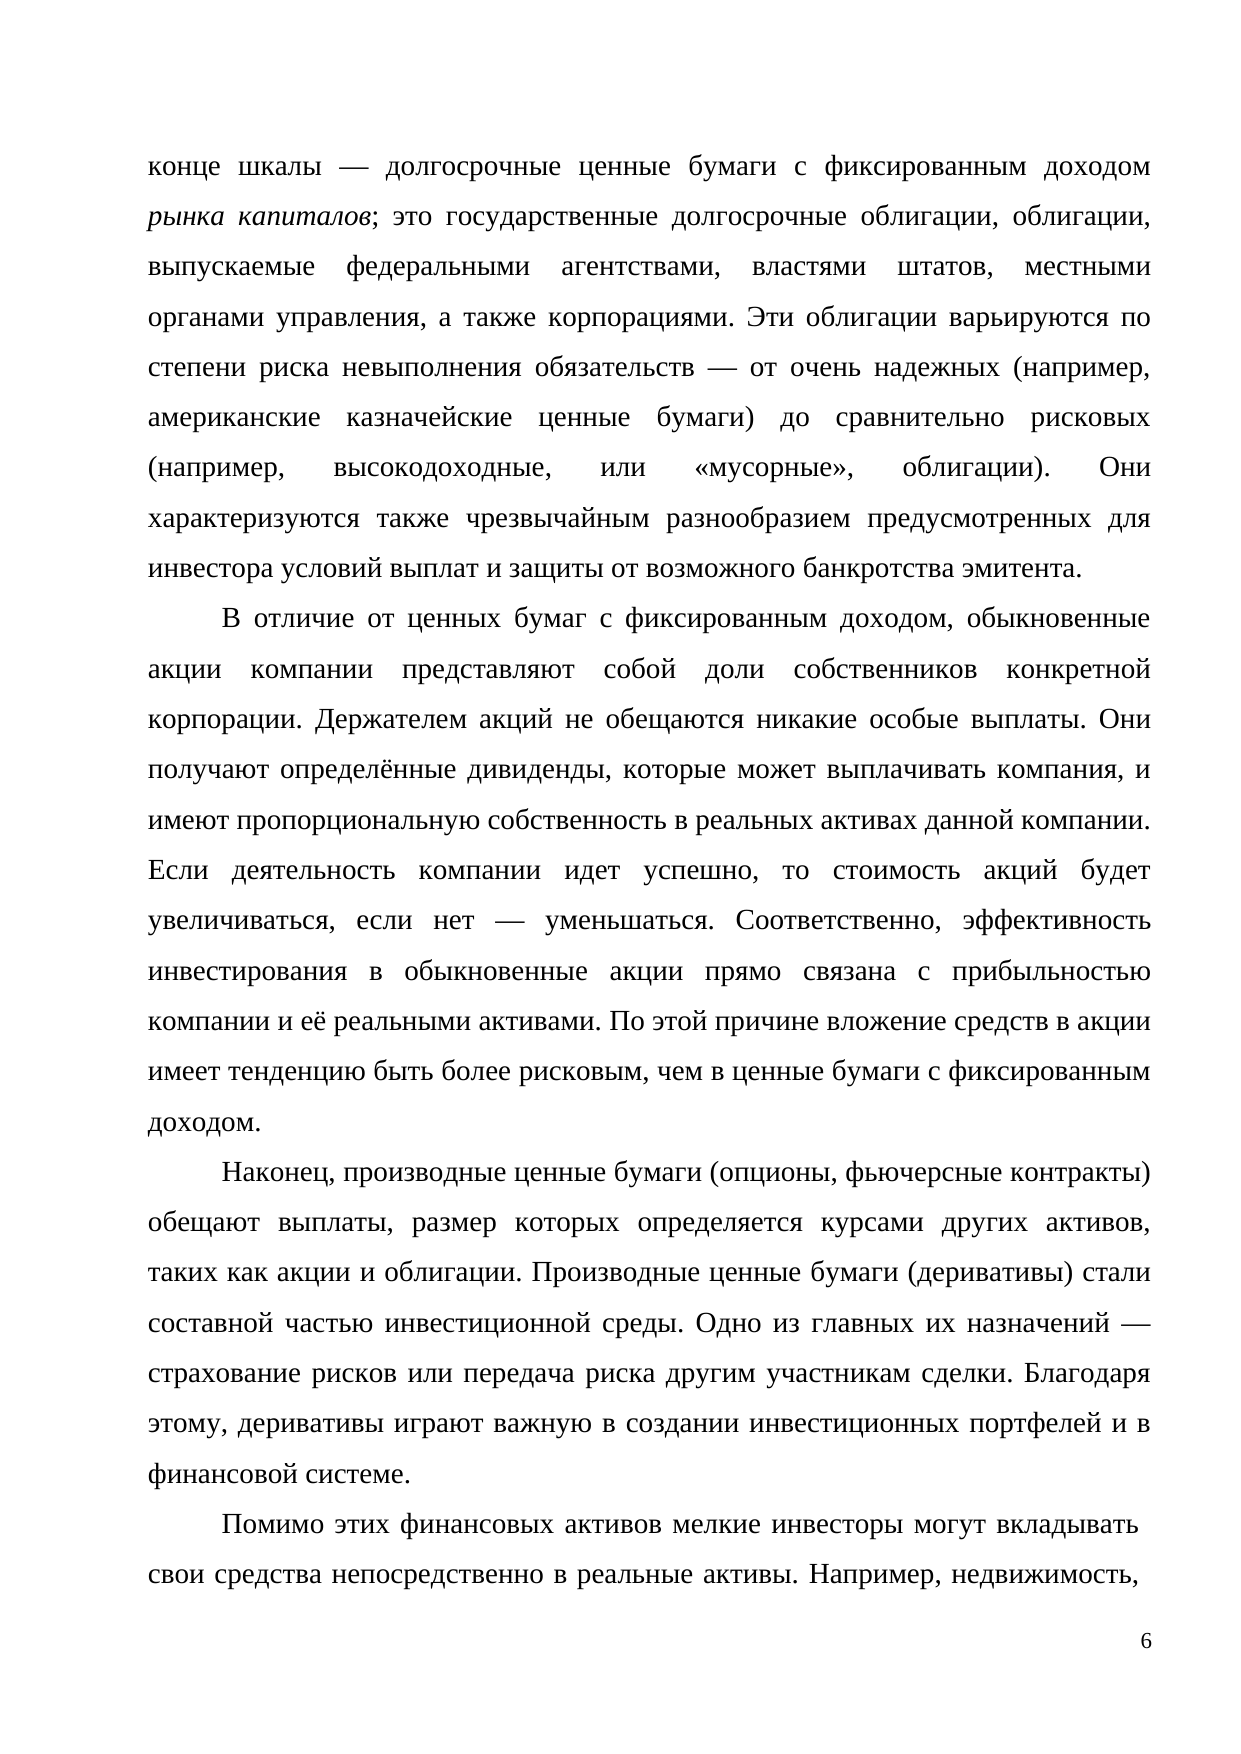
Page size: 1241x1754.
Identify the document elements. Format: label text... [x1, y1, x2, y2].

text Помимо этих финансовых активов мелкие инвесторы могут вкладывать свои средства непосредственно в реальные активы. Например, недвижимость, [148, 1506, 1140, 1590]
text конце шкалы — долгосрочные ценные бумаги с фиксированным доходом рынка капиталов; это государственные долгосрочные облигации, облигации, выпускаемые федеральными агентствами, властями штатов, местными органами управления, а также корпорациями. Эти облигации варьируются по степени риска невыполнения обязательств — от очень надежных (например, американские казначейские ценные бумаги) до сравнительно рисковых (например, высокодоходные, или «мусорные», облигации). Они характеризуются также чрезвычайным разнообразием предусмотренных для инвестора условий выплат и защиты от возможного банкротства эмитента. [148, 148, 1152, 584]
text Наконец, производные ценные бумаги (опционы, фьючерсные контракты) обещают выплаты, размер которых определяется курсами других активов, таких как акции и облигации. Производные ценные бумаги (деривативы) стали составной частью инвестиционной среды. Одно из главных их назначений — страхование рисков или передача риска другим участникам сделки. Благодаря этому, деривативы играют важную в создании инвестиционных портфелей и в финансовой системе. [148, 1154, 1152, 1489]
text В отличие от ценных бумаг с фиксированным доходом, обыкновенные акции компании представляют собой доли собственников конкретной корпорации. Держателем акций не обещаются никакие особые выплаты. Они получают определённые дивиденды, которые может выплачивать компания, и имеют пропорциональную собственность в реальных активах данной компании. Если деятельность компании идет успешно, то стоимость акций будет увеличиваться, если нет — уменьшаться. Соответственно, эффективность инвестирования в обыкновенные акции прямо связана с прибыльностью компании и её реальными активами. По этой причине вложение средств в акции имеет тенденцию быть более рисковым, чем в ценные бумаги с фиксированным доходом. [148, 601, 1152, 1137]
